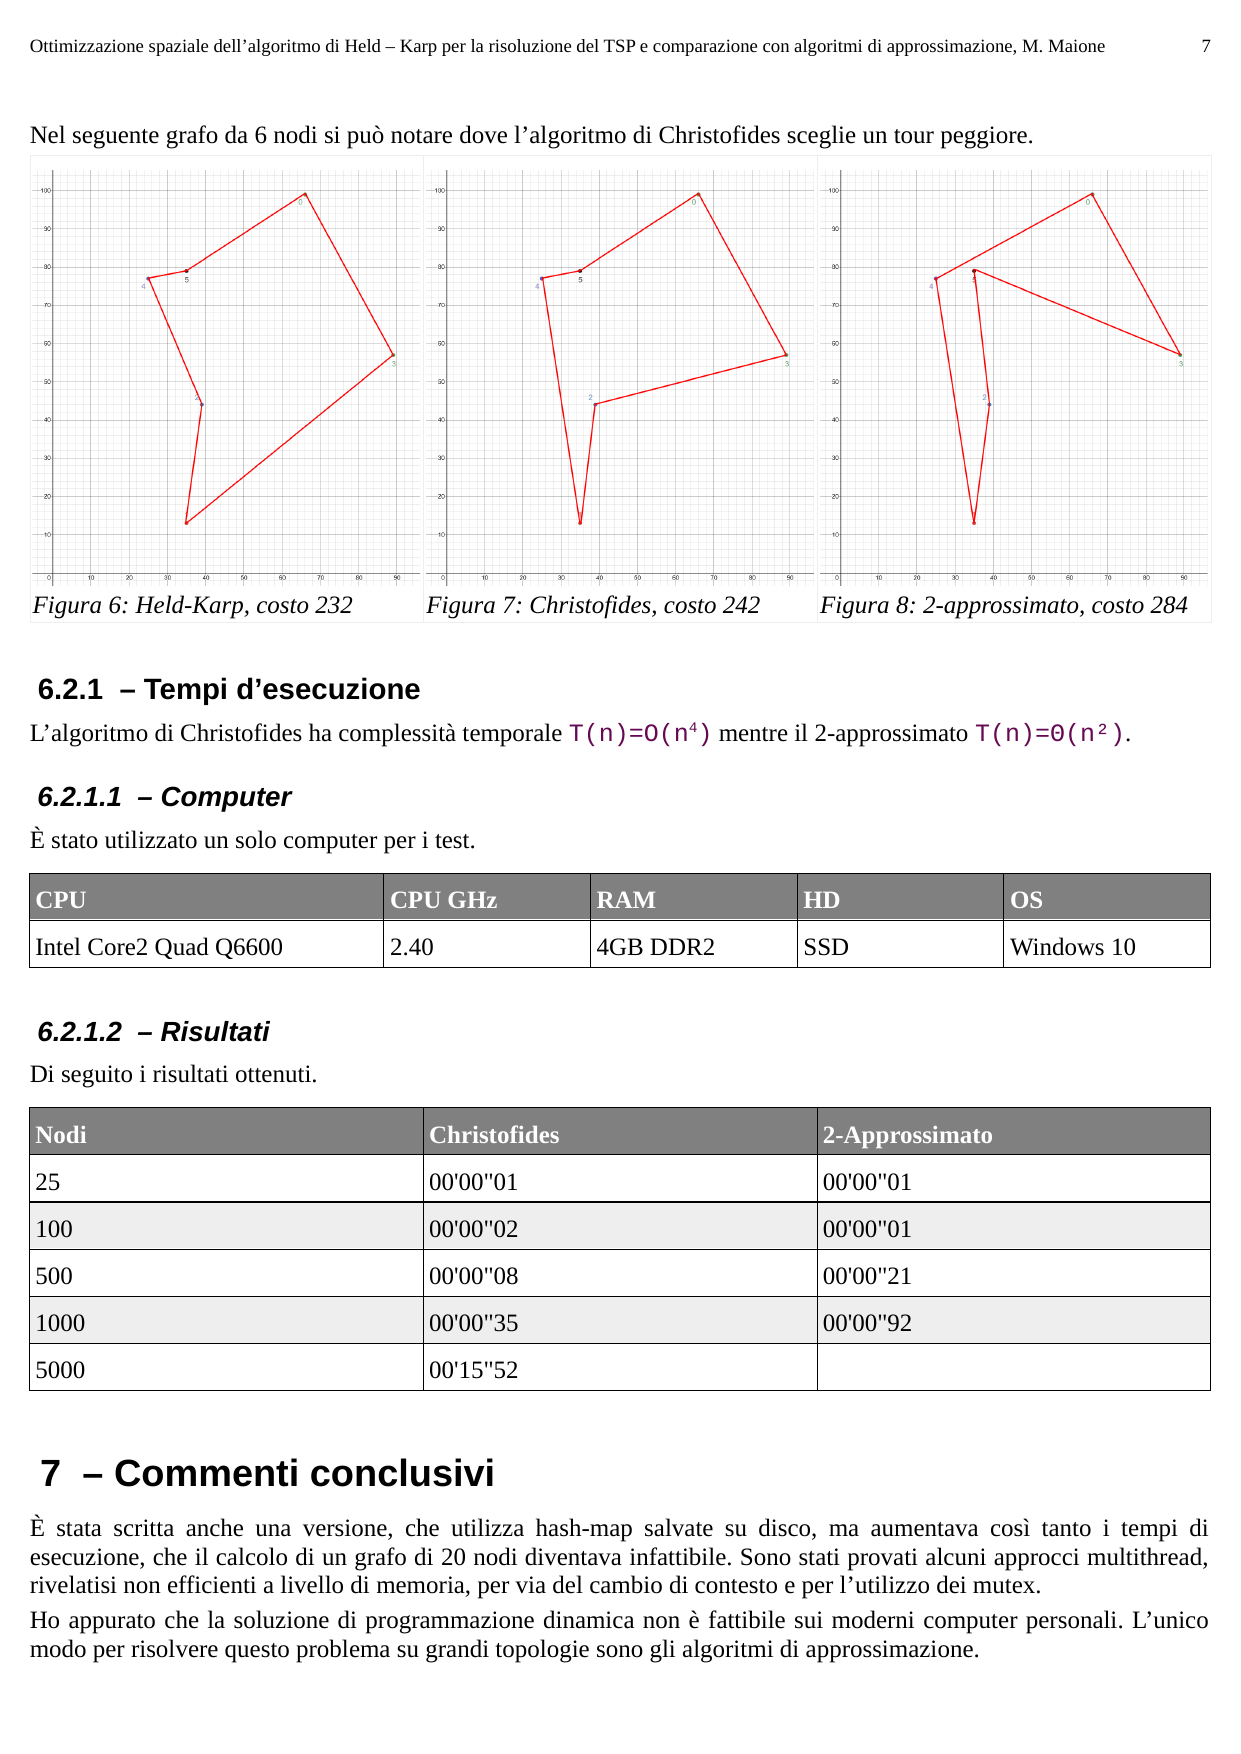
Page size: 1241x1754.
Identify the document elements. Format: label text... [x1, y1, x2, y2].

table_cell 00'00"35 [424, 1297, 817, 1343]
table_cell Windows 10 [1004, 921, 1210, 967]
text L’algoritmo di Christofides ha complessità temporale T(n)=O(n4) mentre il 2-approssimato T(n)=Θ(n²). [29, 718, 1211, 749]
table_header [31, 156, 423, 622]
table_cell 00'00"92 [818, 1297, 1210, 1343]
subtitle Computer [29, 780, 1211, 812]
text Nel seguente grafo da 6 nodi si può notare dove l’algoritmo di Christofides sceglie un tour peggiore. [29, 120, 1211, 149]
table_header [817, 149, 1211, 155]
table_cell 2.40 [384, 921, 590, 967]
table_header OS [1004, 874, 1210, 919]
table_cell 100 [30, 1203, 423, 1248]
table_cell 25 [30, 1155, 423, 1201]
text È stato utilizzato un solo computer per i test. [29, 825, 1211, 853]
subtitle Risultati [29, 1015, 1211, 1047]
table_header 2-Approssimato [818, 1108, 1210, 1154]
table_header HD [798, 874, 1003, 919]
table_cell 5000 [30, 1344, 423, 1390]
table_header [818, 156, 1211, 622]
table_cell 00'00"21 [818, 1250, 1210, 1296]
table_cell 00'00"01 [818, 1203, 1210, 1248]
table_cell 00'00"01 [818, 1155, 1210, 1201]
table_cell 00'15"52 [424, 1344, 817, 1390]
subtitle Commenti conclusivi [29, 1451, 1211, 1494]
table_header Christofides [424, 1108, 817, 1154]
table_header [424, 156, 817, 622]
table_header [423, 149, 817, 155]
table_header RAM [591, 874, 797, 919]
table_cell 00'00"02 [424, 1203, 817, 1248]
table_cell 1000 [30, 1297, 423, 1343]
table_header CPU [30, 874, 383, 919]
table_cell [818, 1344, 1210, 1390]
table_cell SSD [798, 921, 1003, 967]
text Ho appurato che la soluzione di programmazione dinamica non è fattibile sui moderni computer personali. L’unico modo per risolvere questo problema su grandi topologie sono gli algoritmi di approssimazione. [29, 1605, 1211, 1663]
table_cell Intel Core2 Quad Q6600 [30, 921, 383, 967]
picture [32, 170, 421, 586]
table_cell 00'00"01 [424, 1155, 817, 1201]
text È stata scritta anche una versione, che utilizza hash-map salvate su disco, ma aumentava così tanto i tempi di esecuzione, che il calcolo di un grafo di 20 nodi diventava infattibile. Sono stati provati alcuni approcci multithread, rivelatisi non efficienti a livello di memoria, per via del cambio di contesto e per l’utilizzo dei mutex. [29, 1513, 1211, 1599]
table_cell 500 [30, 1250, 423, 1296]
table_header [30, 149, 423, 155]
text Di seguito i risultati ottenuti. [29, 1059, 1211, 1088]
table_header Nodi [30, 1108, 423, 1154]
picture [426, 170, 814, 586]
table_cell 00'00"08 [424, 1250, 817, 1296]
picture [820, 170, 1208, 586]
subtitle Tempi d’esecuzione [29, 672, 1211, 705]
table_header CPU GHz [384, 874, 590, 919]
table_cell 4GB DDR2 [591, 921, 797, 967]
